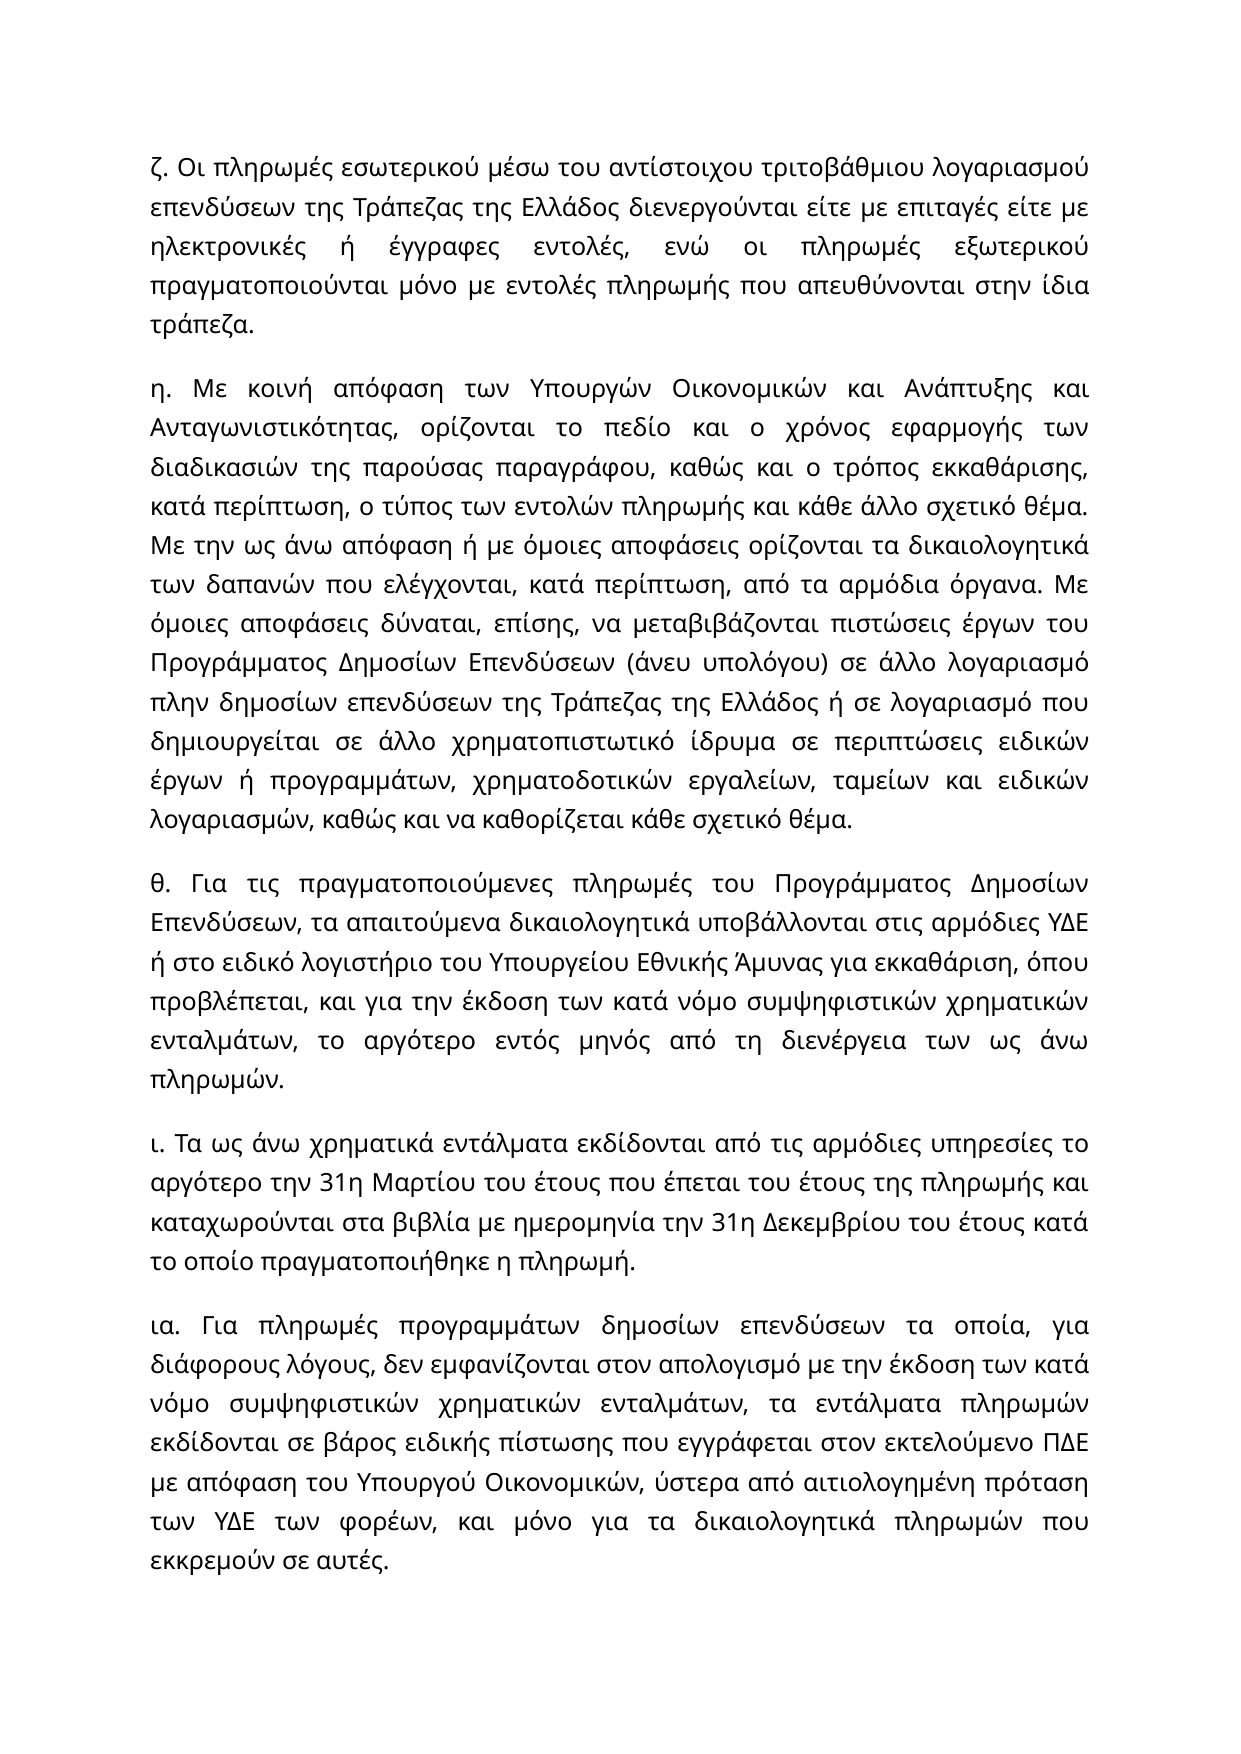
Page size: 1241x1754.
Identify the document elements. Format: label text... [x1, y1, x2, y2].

text η. Με κοινή απόφαση των Υπουργών Οικονομικών και Ανάπτυξης και Ανταγωνιστικότητας, ορίζονται το πεδίο και ο χρόνος εφαρμογής των διαδικασιών της παρούσας παραγράφου, καθώς και ο τρόπος εκκαθάρισης, κατά περίπτωση, ο τύπος των εντολών πληρωμής και κάθε άλλο σχετικό θέμα. Με την ως άνω απόφαση ή με όμοιες αποφάσεις ορίζονται τα δικαιολογητικά των δαπανών που ελέγχονται, κατά περίπτωση, από τα αρμόδια όργανα. Με όμοιες αποφάσεις δύναται, επίσης, να μεταβιβάζονται πιστώσεις έργων του Προγράμματος Δημοσίων Επενδύσεων (άνευ υπολόγου) σε άλλο λογαριασμό πλην δημοσίων επενδύσεων της Τράπεζας της Ελλάδος ή σε λογαριασμό που δημιουργείται σε άλλο χρηματοπιστωτικό ίδρυμα σε περιπτώσεις ειδικών έργων ή προγραμμάτων, χρηματοδοτικών εργαλείων, ταμείων και ειδικών λογαριασμών, καθώς και να καθορίζεται κάθε σχετικό θέμα. [150, 371, 1090, 836]
text θ. Για τις πραγματοποιούμενες πληρωμές του Προγράμματος Δημοσίων Επενδύσεων, τα απαιτούμενα δικαιολογητικά υποβάλλονται στις αρμόδιες ΥΔΕ ή στο ειδικό λογιστήριο του Υπουργείου Εθνικής Άμυνας για εκκαθάριση, όπου προβλέπεται, και για την έκδοση των κατά νόμο συμψηφιστικών χρηματικών ενταλμάτων, το αργότερο εντός μηνός από τη διενέργεια των ως άνω πληρωμών. [150, 866, 1090, 1096]
text ια. Για πληρωμές προγραμμάτων δημοσίων επενδύσεων τα οποία, για διάφορους λόγους, δεν εμφανίζονται στον απολογισμό με την έκδοση των κατά νόμο συμψηφιστικών χρηματικών ενταλμάτων, τα εντάλματα πληρωμών εκδίδονται σε βάρος ειδικής πίστωσης που εγγράφεται στον εκτελούμενο ΠΔΕ με απόφαση του Υπουργού Οικονομικών, ύστερα από αιτιολογημένη πρόταση των ΥΔΕ των φορέων, και μόνο για τα δικαιολογητικά πληρωμών που εκκρεμούν σε αυτές. [150, 1307, 1090, 1577]
text ζ. Οι πληρωμές εσωτερικού μέσω του αντίστοιχου τριτοβάθμιου λογαριασμού επενδύσεων της Τράπεζας της Ελλάδος διενεργούνται είτε με επιταγές είτε με ηλεκτρονικές ή έγγραφες εντολές, ενώ οι πληρωμές εξωτερικού πραγματοποιούνται μόνο με εντολές πληρωμής που απευθύνονται στην ίδια τράπεζα. [150, 150, 1090, 341]
text ι. Τα ως άνω χρηματικά εντάλματα εκδίδονται από τις αρμόδιες υπηρεσίες το αργότερο την 31η Μαρτίου του έτους που έπεται του έτους της πληρωμής και καταχωρούνται στα βιβλία με ημερομηνία την 31η Δεκεμβρίου του έτους κατά το οποίο πραγματοποιήθηκε η πληρωμή. [150, 1126, 1090, 1277]
